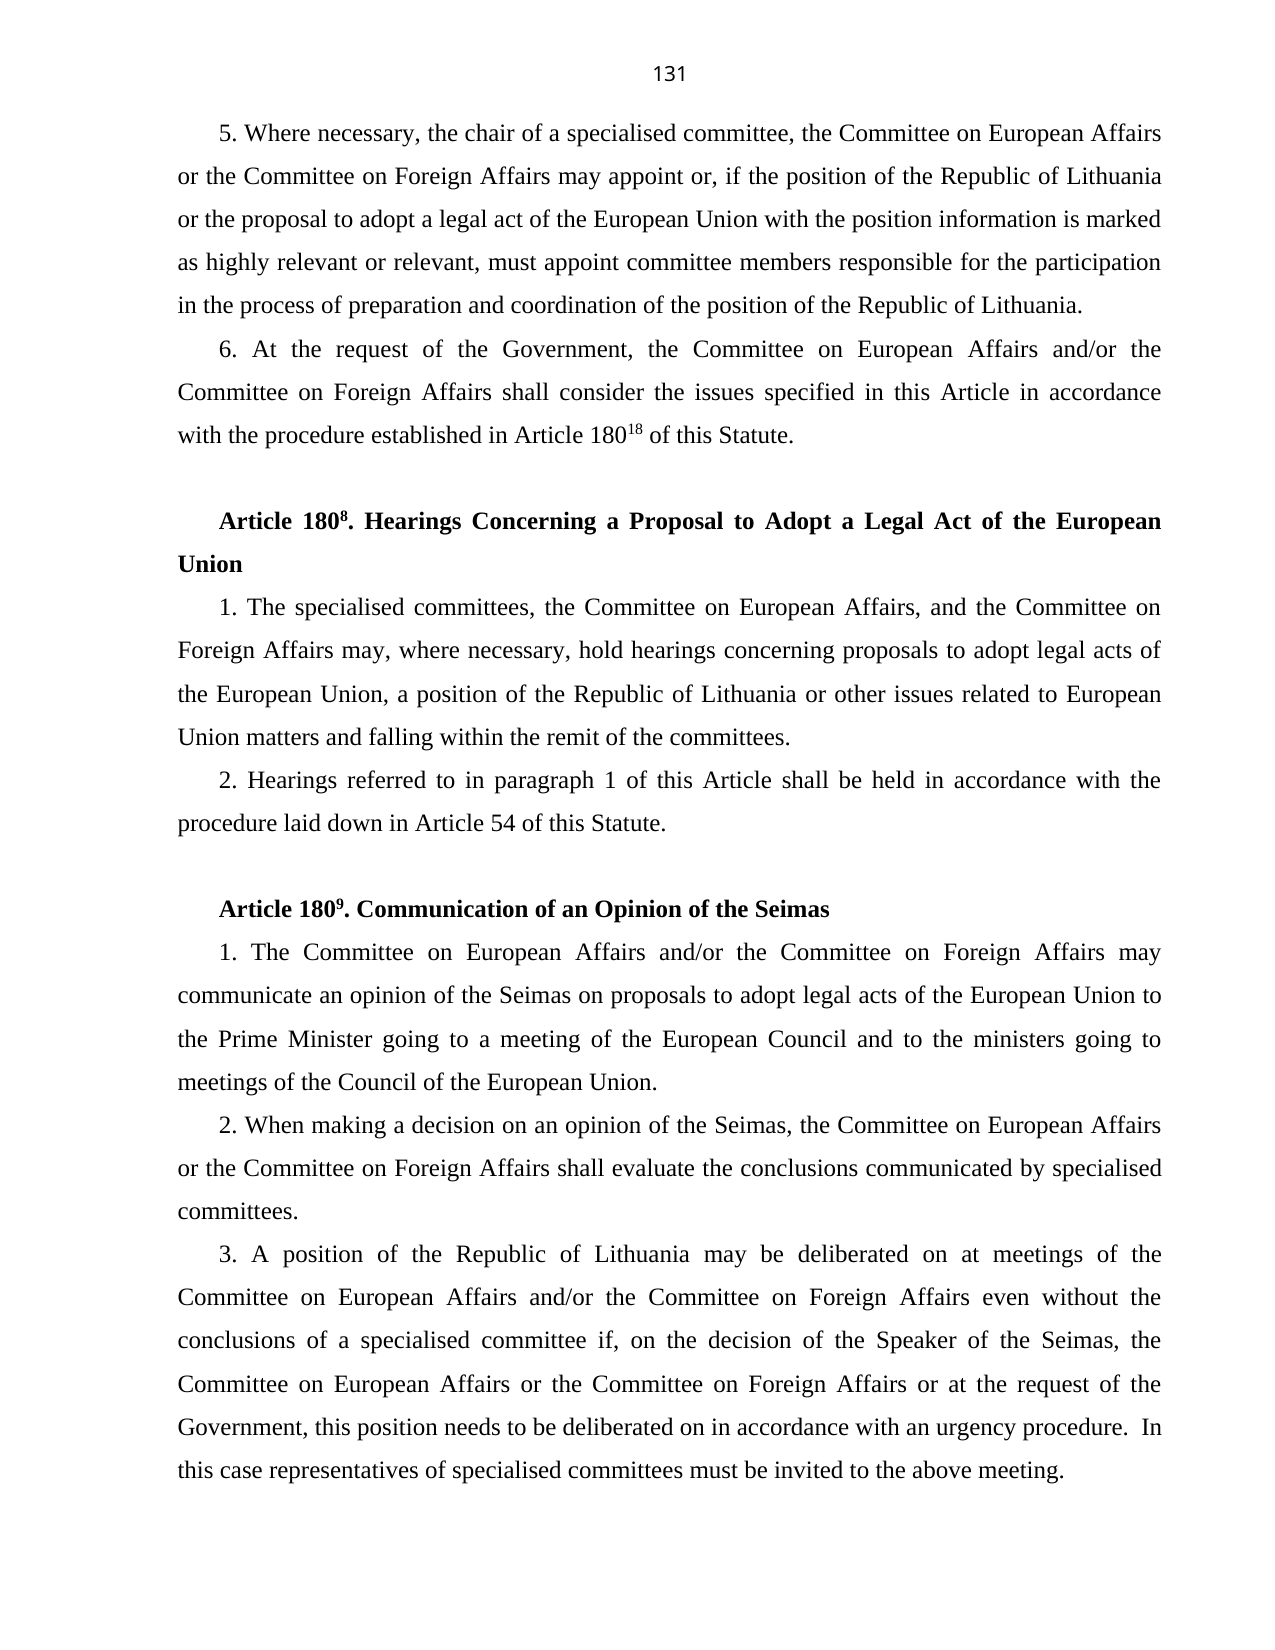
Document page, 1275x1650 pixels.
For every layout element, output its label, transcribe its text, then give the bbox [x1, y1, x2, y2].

text Article 1809. Communication of an Opinion of the Seimas [177, 894, 1163, 923]
text 1. The specialised committees, the Committee on European Affairs, and the Committee on Foreign Affairs may, where necessary, hold hearings concerning proposals to adopt legal acts of the European Union, a position of the Republic of Lithuania or other issues related to European Union matters and falling within the remit of the committees. [177, 592, 1163, 751]
text 2. When making a decision on an opinion of the Seimas, the Committee on European Affairs or the Committee on Foreign Affairs shall evaluate the conclusions communicated by specialised committees. [177, 1110, 1163, 1225]
text 2. Hearings referred to in paragraph 1 of this Article shall be held in accordance with the procedure laid down in Article 54 of this Statute. [177, 765, 1163, 837]
text 5. Where necessary, the chair of a specialised committee, the Committee on European Affairs or the Committee on Foreign Affairs may appoint or, if the position of the Republic of Lithuania or the proposal to adopt a legal act of the European Union with the position information is marked as highly relevant or relevant, must appoint committee members responsible for the participation in the process of preparation and coordination of the position of the Republic of Lithuania. [177, 118, 1163, 319]
text 1. The Committee on European Affairs and/or the Committee on Foreign Affairs may communicate an opinion of the Seimas on proposals to adopt legal acts of the European Union to the Prime Minister going to a meeting of the European Council and to the ministers going to meetings of the Council of the European Union. [177, 937, 1163, 1096]
text 3. A position of the Republic of Lithuania may be deliberated on at meetings of the Committee on European Affairs and/or the Committee on Foreign Affairs even without the conclusions of a specialised committee if, on the decision of the Speaker of the Seimas, the Committee on European Affairs or the Committee on Foreign Affairs or at the request of the Government, this position needs to be deliberated on in accordance with an urgency procedure. In this case representatives of specialised committees must be invited to the above meeting. [177, 1239, 1163, 1484]
text 6. At the request of the Government, the Committee on European Affairs and/or the Committee on Foreign Affairs shall consider the issues specified in this Article in accordance with the procedure established in Article 18018 of this Statute. [177, 334, 1163, 449]
text Article 1808. Hearings Concerning a Proposal to Adopt a Legal Act of the European Union [177, 506, 1163, 578]
